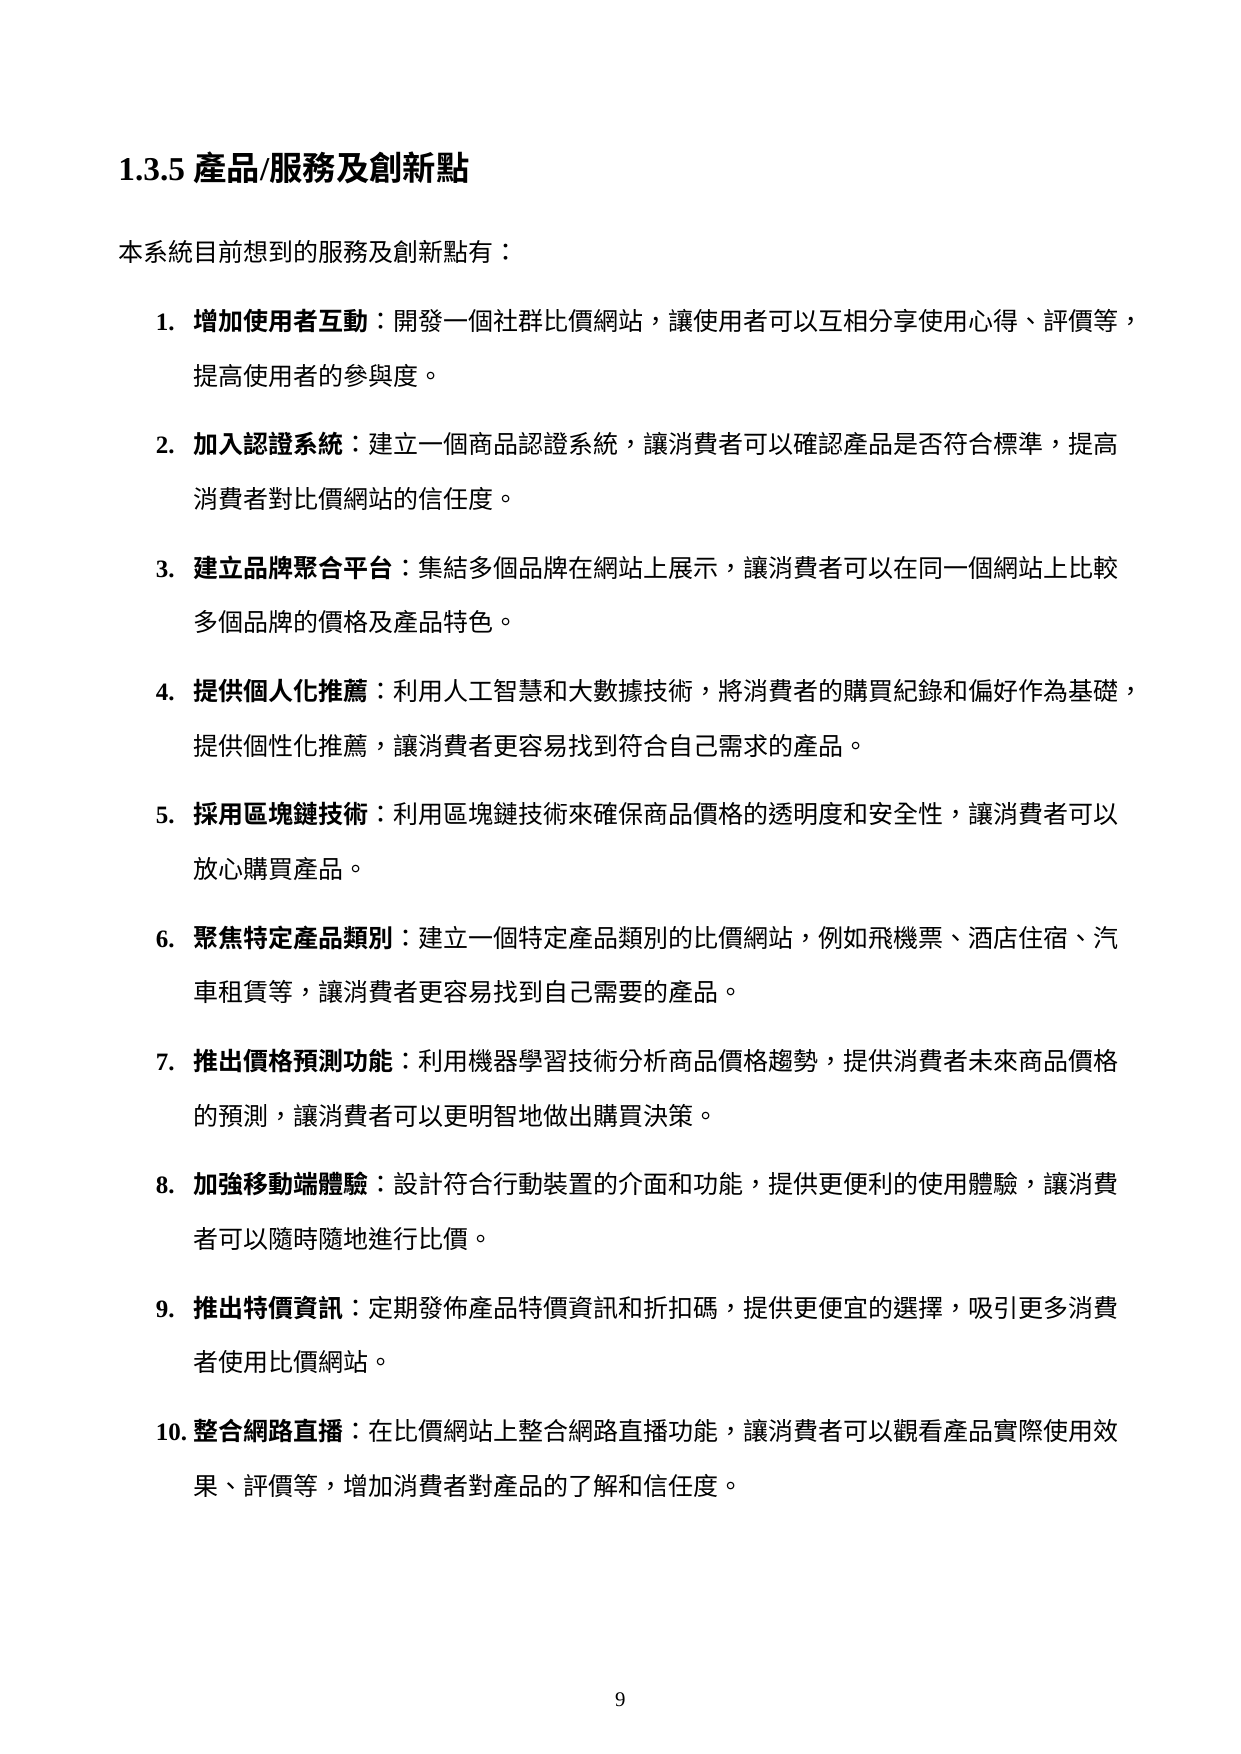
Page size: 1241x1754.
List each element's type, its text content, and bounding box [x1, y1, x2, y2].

text 本系統目前想到的服務及創新點有： [118, 233, 1122, 269]
list 推出特價資訊：定期發佈產品特價資訊和折扣碼，提供更便宜的選擇，吸引更多消費者使用比價網站。 [156, 1288, 1122, 1379]
list 聚焦特定產品類別：建立一個特定產品類別的比價網站，例如飛機票、酒店住宿、汽車租賃等，讓消費者更容易找到自己需要的產品。 [156, 918, 1122, 1009]
list 推出價格預測功能：利用機器學習技術分析商品價格趨勢，提供消費者未來商品價格的預測，讓消費者可以更明智地做出購買決策。 [156, 1042, 1122, 1132]
list 整合網路直播：在比價網站上整合網路直播功能，讓消費者可以觀看產品實際使用效果、評價等，增加消費者對產品的了解和信任度。 [156, 1412, 1122, 1502]
list 採用區塊鏈技術：利用區塊鏈技術來確保商品價格的透明度和安全性，讓消費者可以放心購買產品。 [156, 795, 1122, 886]
subtitle 1.3.5 產品/服務及創新點 [118, 142, 1122, 190]
list 建立品牌聚合平台：集結多個品牌在網站上展示，讓消費者可以在同一個網站上比較多個品牌的價格及產品特色。 [156, 548, 1122, 639]
list 加強移動端體驗：設計符合行動裝置的介面和功能，提供更便利的使用體驗，讓消費者可以隨時隨地進行比價。 [156, 1165, 1122, 1256]
list 提供個人化推薦：利用人工智慧和大數據技術，將消費者的購買紀錄和偏好作為基礎，提供個性化推薦，讓消費者更容易找到符合自己需求的產品。 [156, 672, 1122, 762]
list 增加使用者互動：開發一個社群比價網站，讓使用者可以互相分享使用心得、評價等，提高使用者的參與度。 [156, 302, 1122, 392]
list 加入認證系統：建立一個商品認證系統，讓消費者可以確認產品是否符合標準，提高消費者對比價網站的信任度。 [156, 425, 1122, 516]
